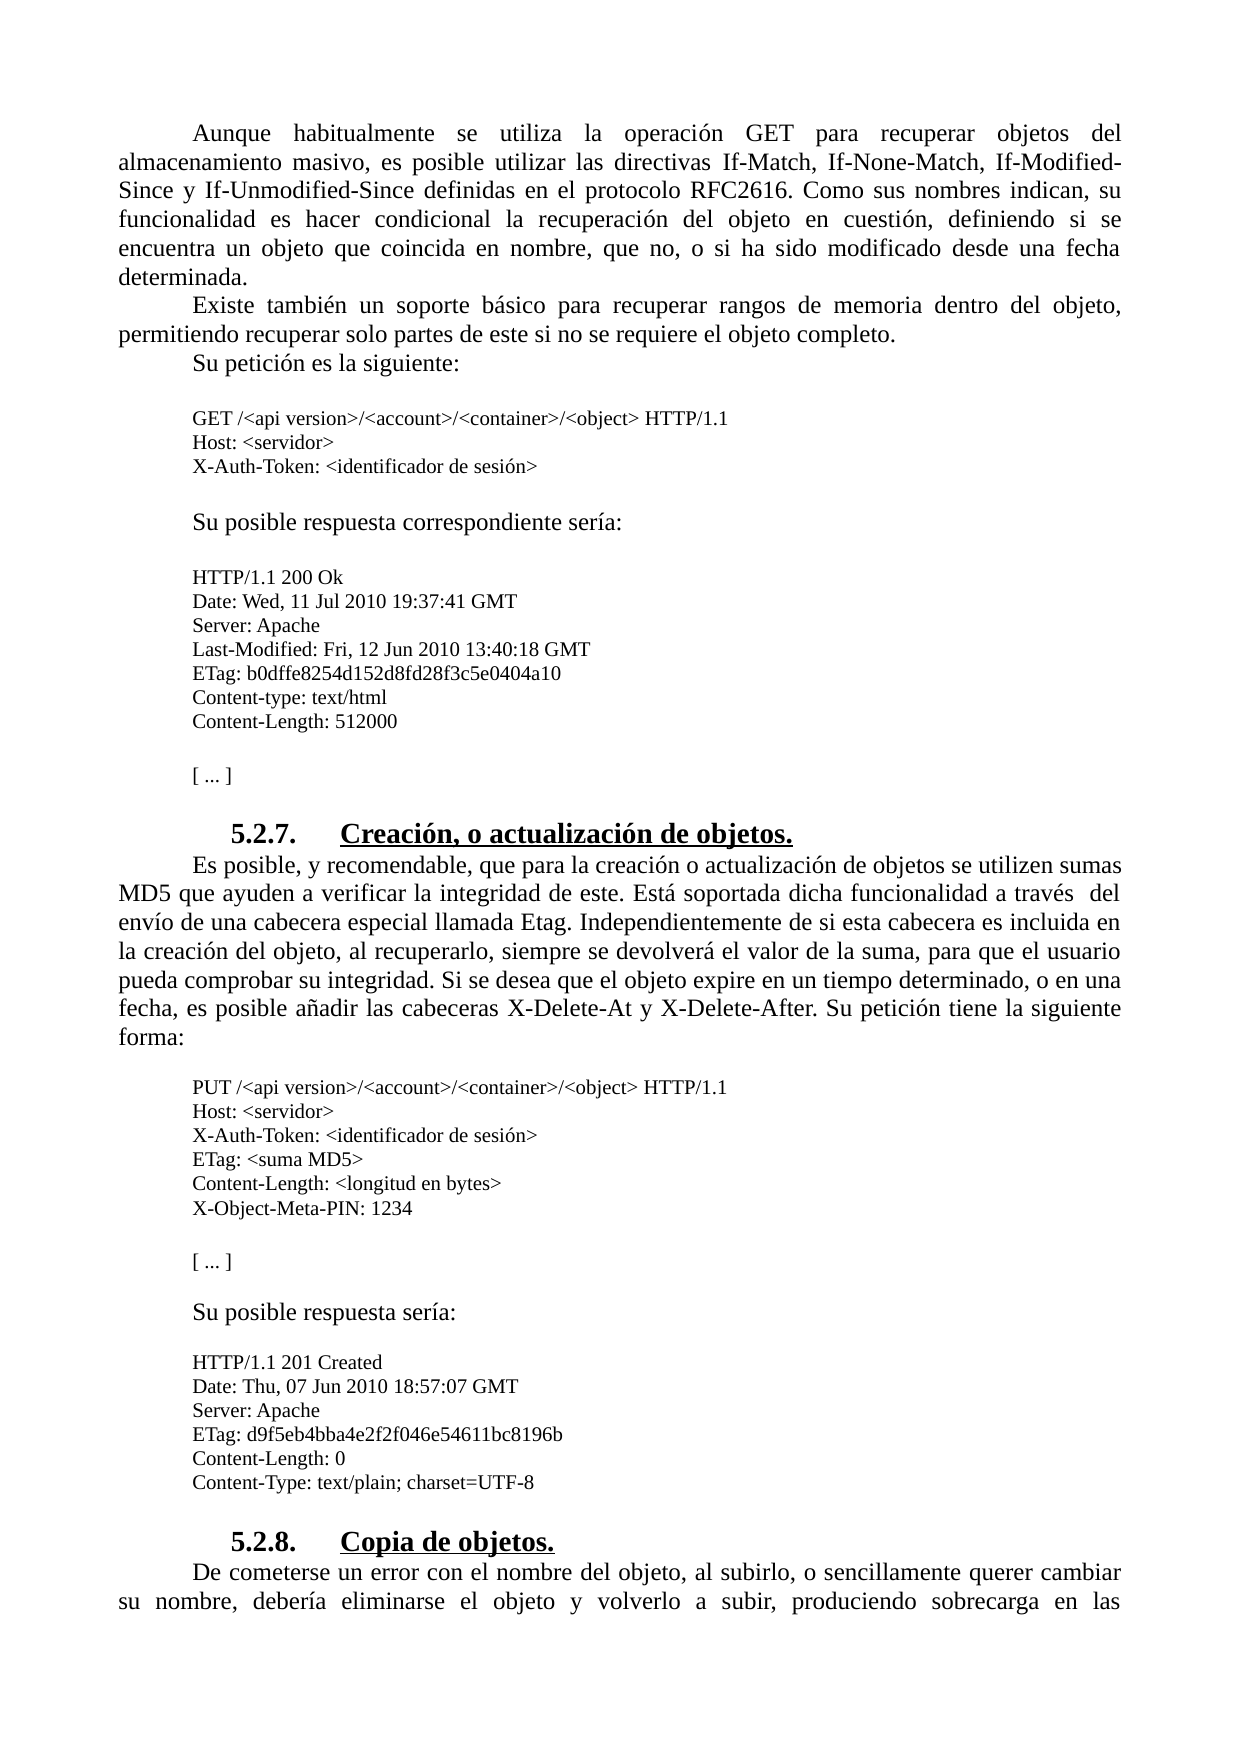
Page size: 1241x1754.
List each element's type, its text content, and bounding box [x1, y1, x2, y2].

list Creación, o actualización de objetos. [231, 816, 1122, 850]
text HTTP/1.1 200 Ok [118, 565, 1122, 589]
text Content-Length: <longitud en bytes> [118, 1171, 1122, 1195]
text Content-Length: 0 [118, 1446, 1122, 1470]
text Existe también un soporte básico para recuperar rangos de memoria dentro del objeto, permitiendo recuperar solo partes de este si no se requiere el objeto completo. [118, 291, 1122, 348]
text ETag: b0dffe8254d152d8fd28f3c5e0404a10 [118, 661, 1122, 685]
text Server: Apache [118, 613, 1122, 637]
text [ ... ] [118, 763, 1122, 787]
text Content-type: text/html [118, 685, 1122, 709]
text ETag: <suma MD5> [118, 1147, 1122, 1171]
text Host: <servidor> [118, 430, 1122, 454]
text PUT /<api version>/<account>/<container>/<object> HTTP/1.1 [118, 1075, 1122, 1099]
text De cometerse un error con el nombre del objeto, al subirlo, o sencillamente querer cambiar su nombre, debería eliminarse el objeto y volverlo a subir, produciendo sobrecarga en las [118, 1557, 1122, 1615]
text GET /<api version>/<account>/<container>/<object> HTTP/1.1 [118, 406, 1122, 430]
text Su posible respuesta sería: [118, 1297, 1122, 1326]
text HTTP/1.1 201 Created [118, 1350, 1122, 1374]
text Content-Type: text/plain; charset=UTF-8 [118, 1470, 1122, 1494]
text Su posible respuesta correspondiente sería: [118, 507, 1122, 536]
text [ ... ] [118, 1249, 1122, 1273]
text Date: Thu, 07 Jun 2010 18:57:07 GMT [118, 1374, 1122, 1398]
text Content-Length: 512000 [118, 709, 1122, 733]
text Date: Wed, 11 Jul 2010 19:37:41 GMT [118, 589, 1122, 613]
text X-Auth-Token: <identificador de sesión> [118, 454, 1122, 478]
text ETag: d9f5eb4bba4e2f2f046e54611bc8196b [118, 1422, 1122, 1446]
text X-Object-Meta-PIN: 1234 [118, 1195, 1122, 1219]
text X-Auth-Token: <identificador de sesión> [118, 1123, 1122, 1147]
text Es posible, y recomendable, que para la creación o actualización de objetos se utilizen sumas MD5 que ayuden a verificar la integridad de este. Está soportada dicha funcionalidad a través del envío de una cabecera especial llamada Etag. Independientemente de si esta cabecera es incluida en la creación del objeto, al recuperarlo, siempre se devolverá el valor de la suma, para que el usuario pueda comprobar su integridad. Si se desea que el objeto expire en un tiempo determinado, o en una fecha, es posible añadir las cabeceras X-Delete-At y X-Delete-After. Su petición tiene la siguiente forma: [118, 850, 1122, 1051]
text Aunque habitualmente se utiliza la operación GET para recuperar objetos del almacenamiento masivo, es posible utilizar las directivas If-Match, If-None-Match, If-Modified-Since y If-Unmodified-Since definidas en el protocolo RFC2616. Como sus nombres indican, su funcionalidad es hacer condicional la recuperación del objeto en cuestión, definiendo si se encuentra un objeto que coincida en nombre, que no, o si ha sido modificado desde una fecha determinada. [118, 118, 1122, 291]
text Host: <servidor> [118, 1099, 1122, 1123]
text Last-Modified: Fri, 12 Jun 2010 13:40:18 GMT [118, 637, 1122, 661]
text Server: Apache [118, 1398, 1122, 1422]
text Su petición es la siguiente: [118, 348, 1122, 377]
list Copia de objetos. [231, 1524, 1122, 1557]
